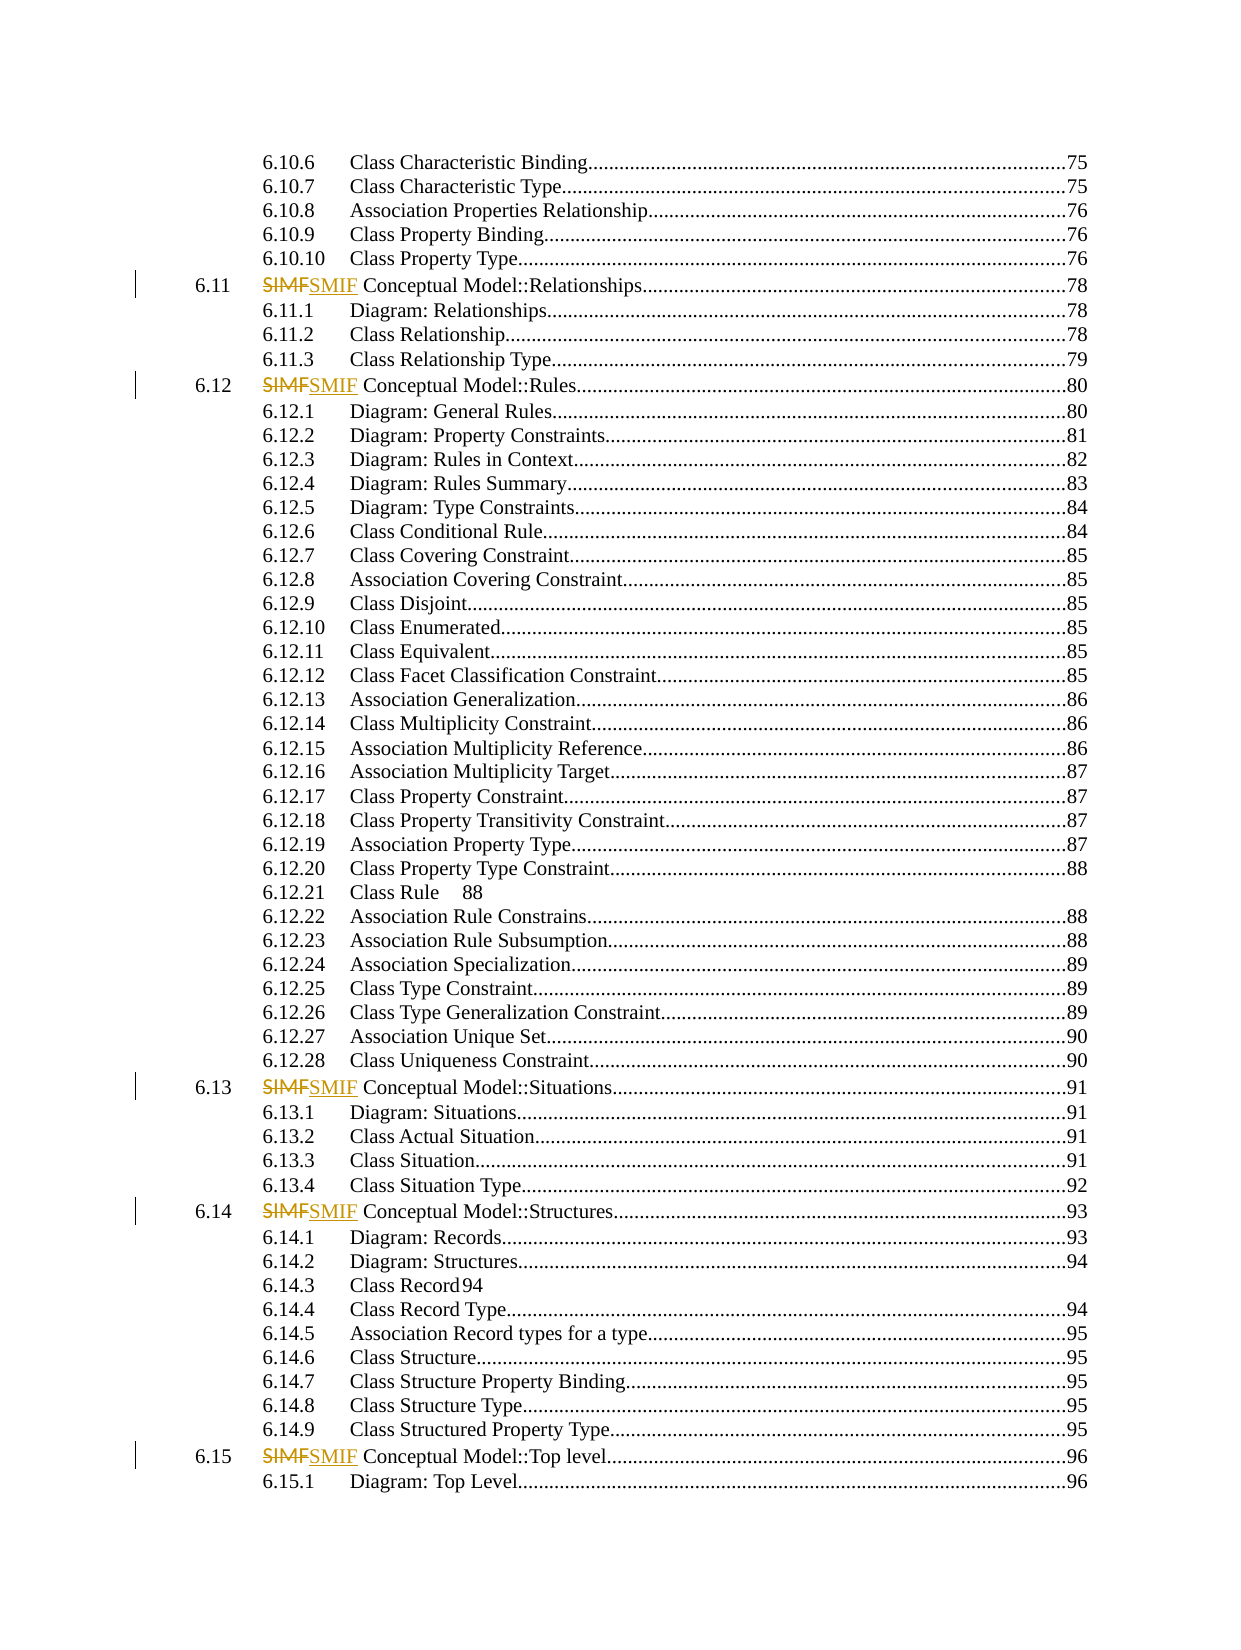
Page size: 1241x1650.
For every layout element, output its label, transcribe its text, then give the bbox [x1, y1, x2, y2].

text 6.12.2 Diagram: Property Constraints 81 [262, 423, 1090, 447]
text 6.12.26 Class Type Generalization Constraint 89 [262, 1000, 1090, 1024]
text 6.11.3 Class Relationship Type 79 [262, 346, 1090, 371]
text 6.12.11 Class Equivalent 85 [262, 639, 1090, 663]
text 6.10.9 Class Property Binding 76 [262, 222, 1090, 246]
text 6.12.14 Class Multiplicity Constraint 86 [262, 711, 1090, 735]
text 6.14.6 Class Structure 95 [262, 1345, 1090, 1369]
text 6.12.13 Association Generalization 86 [262, 687, 1090, 711]
text 6.12.16 Association Multiplicity Target 87 [262, 759, 1090, 783]
text 6.12.6 Class Conditional Rule 84 [262, 519, 1090, 543]
text 6.10.10 Class Property Type 76 [262, 246, 1090, 270]
text 6.14.8 Class Structure Type 95 [262, 1393, 1090, 1417]
text 6.12.12 Class Facet Classification Constraint 85 [262, 663, 1090, 687]
text 6.14.7 Class Structure Property Binding 95 [262, 1369, 1090, 1393]
text 6.12.27 Association Unique Set 90 [262, 1024, 1090, 1048]
text 6.11 SMIF Conceptual Model::Relationships 78 [195, 270, 1090, 298]
text 6.14.1 Diagram: Records 93 [262, 1224, 1090, 1249]
text 6.12.17 Class Property Constraint 87 [262, 783, 1090, 808]
text 6.13 SMIF Conceptual Model::Situations 91 [195, 1072, 1090, 1100]
text 6.12.25 Class Type Constraint 89 [262, 976, 1090, 1000]
text 6.14.5 Association Record types for a type 95 [262, 1321, 1090, 1345]
text 6.12.22 Association Rule Constrains 88 [262, 904, 1090, 928]
text 6.15 SMIF Conceptual Model::Top level 96 [195, 1441, 1090, 1469]
text 6.12 SMIF Conceptual Model::Rules 80 [195, 371, 1090, 398]
text 6.13.4 Class Situation Type 92 [262, 1172, 1090, 1197]
text 6.12.28 Class Uniqueness Constraint 90 [262, 1048, 1090, 1072]
text 6.14.3 Class Record 94 [262, 1273, 1090, 1297]
text 6.12.9 Class Disjoint 85 [262, 591, 1090, 615]
text 6.12.23 Association Rule Subsumption 88 [262, 928, 1090, 952]
text 6.12.4 Diagram: Rules Summary 83 [262, 471, 1090, 495]
text 6.12.8 Association Covering Constraint 85 [262, 567, 1090, 591]
text 6.10.8 Association Properties Relationship 76 [262, 198, 1090, 222]
text 6.12.5 Diagram: Type Constraints 84 [262, 495, 1090, 519]
text 6.15.1 Diagram: Top Level 96 [262, 1469, 1090, 1493]
text 6.12.3 Diagram: Rules in Context 82 [262, 447, 1090, 471]
text 6.14.2 Diagram: Structures 94 [262, 1249, 1090, 1273]
text 6.13.2 Class Actual Situation 91 [262, 1124, 1090, 1148]
text 6.12.20 Class Property Type Constraint 88 [262, 856, 1090, 880]
text 6.14.4 Class Record Type 94 [262, 1297, 1090, 1321]
text 6.12.1 Diagram: General Rules 80 [262, 398, 1090, 423]
text 6.11.2 Class Relationship 78 [262, 322, 1090, 346]
text 6.12.24 Association Specialization 89 [262, 952, 1090, 976]
text 6.13.1 Diagram: Situations 91 [262, 1100, 1090, 1124]
text 6.12.21 Class Rule 88 [262, 880, 1090, 904]
text 6.12.15 Association Multiplicity Reference 86 [262, 735, 1090, 759]
text 6.12.7 Class Covering Constraint 85 [262, 543, 1090, 567]
text 6.14.9 Class Structured Property Type 95 [262, 1417, 1090, 1441]
text 6.12.18 Class Property Transitivity Constraint 87 [262, 808, 1090, 832]
text 6.12.10 Class Enumerated 85 [262, 615, 1090, 639]
text 6.10.7 Class Characteristic Type 75 [262, 174, 1090, 198]
text 6.12.19 Association Property Type 87 [262, 832, 1090, 856]
text 6.14 SMIF Conceptual Model::Structures 93 [195, 1197, 1090, 1224]
text 6.13.3 Class Situation 91 [262, 1148, 1090, 1172]
text 6.11.1 Diagram: Relationships 78 [262, 298, 1090, 322]
text 6.10.6 Class Characteristic Binding 75 [262, 150, 1090, 174]
